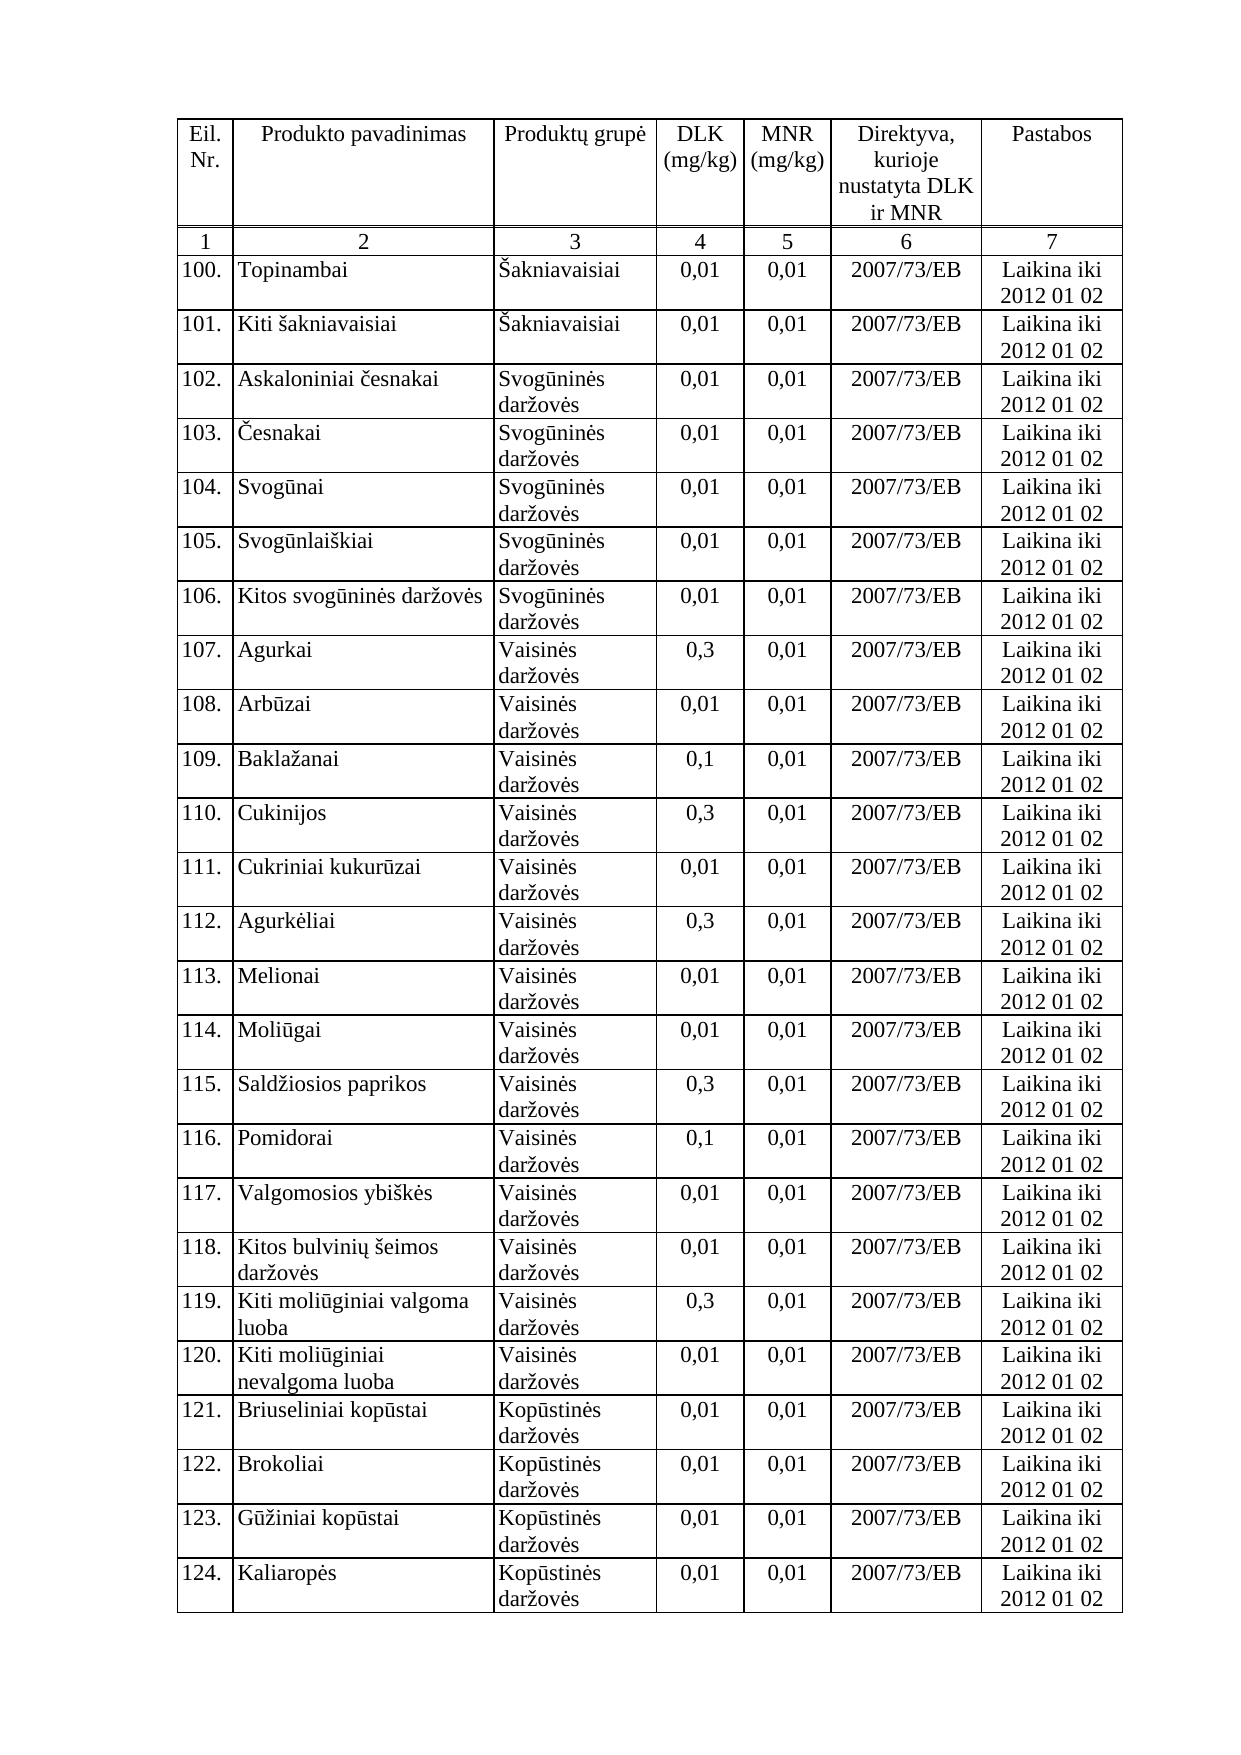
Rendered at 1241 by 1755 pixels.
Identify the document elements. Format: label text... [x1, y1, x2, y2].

table_cell 0,01 [745, 745, 830, 797]
table_cell 2007/73/EB [832, 1287, 981, 1340]
table_cell 0,1 [657, 1125, 743, 1177]
table_cell 2007/73/EB [832, 1396, 981, 1448]
table_cell 0,01 [745, 962, 830, 1014]
table_cell 2007/73/EB [832, 1125, 981, 1177]
table_cell 0,1 [657, 745, 743, 797]
table_cell 0,01 [745, 1287, 830, 1340]
table_cell Svogūnai [234, 473, 493, 526]
table_header Pastabos [982, 120, 1122, 225]
table_cell 0,01 [657, 365, 743, 417]
table_cell 0,01 [745, 907, 830, 960]
table_cell 0,01 [745, 582, 830, 634]
table_cell 2007/73/EB [832, 690, 981, 743]
table_cell 108. [178, 690, 232, 743]
table_cell 0,01 [657, 1396, 743, 1448]
table_cell Kiti šakniavaisiai [234, 311, 493, 363]
table_cell 110. [178, 799, 232, 852]
table_cell Briuseliniai kopūstai [234, 1396, 493, 1448]
table_cell 0,01 [657, 256, 743, 309]
table_cell 0,01 [657, 1233, 743, 1286]
table_cell 107. [178, 636, 232, 689]
table_cell 2007/73/EB [832, 256, 981, 309]
table_cell 2007/73/EB [832, 1559, 981, 1611]
table_cell 2007/73/EB [832, 907, 981, 960]
table_cell 2007/73/EB [832, 853, 981, 906]
table_cell 0,01 [745, 1233, 830, 1286]
table_cell 2007/73/EB [832, 745, 981, 797]
table_cell 2007/73/EB [832, 473, 981, 526]
table_cell 124. [178, 1559, 232, 1611]
table_cell 119. [178, 1287, 232, 1340]
table_cell 0,3 [657, 1070, 743, 1123]
table_cell 0,01 [657, 1016, 743, 1069]
table_cell 0,01 [657, 311, 743, 363]
table_cell 2007/73/EB [832, 582, 981, 634]
table_cell 111. [178, 853, 232, 906]
table_cell 0,01 [745, 1559, 830, 1611]
table_cell 3 [652, 228, 656, 254]
table_cell Saldžiosios paprikos [234, 1070, 493, 1123]
table_cell Brokoliai [234, 1450, 493, 1503]
table_cell Svogūnlaiškiai [234, 528, 493, 580]
table_cell 0,01 [745, 1016, 830, 1069]
table_cell Šakniavaisiai [495, 256, 656, 309]
table_cell Askaloniniai česnakai [234, 365, 493, 417]
table_cell 2007/73/EB [832, 1342, 981, 1394]
table_cell 100. [178, 256, 232, 309]
table_cell 105. [178, 528, 232, 580]
table_header Eil. Nr. [178, 120, 232, 225]
table_cell 0,01 [657, 1505, 743, 1557]
table_cell 7 [1118, 228, 1122, 254]
table_cell 0,01 [745, 853, 830, 906]
table_cell 2007/73/EB [832, 1016, 981, 1069]
table_cell 0,01 [745, 636, 830, 689]
table_cell 115. [178, 1070, 232, 1123]
table_cell 6 [977, 228, 981, 254]
table_cell 0,01 [745, 365, 830, 417]
table_cell 109. [178, 745, 232, 797]
table_cell 7 [982, 228, 986, 254]
table_cell 0,3 [657, 907, 743, 960]
table_cell 2007/73/EB [832, 365, 981, 417]
table_cell 4 [657, 228, 661, 254]
table_cell 118. [178, 1233, 232, 1286]
table_header MNR (mg/kg) [745, 120, 830, 225]
table_header DLK (mg/kg) [657, 120, 743, 225]
table_cell 112. [178, 907, 232, 960]
table_cell 2007/73/EB [832, 1450, 981, 1503]
table_cell Cukinijos [234, 799, 493, 852]
table_cell Arbūzai [234, 690, 493, 743]
table_cell 0,01 [657, 1450, 743, 1503]
table_cell 2007/73/EB [832, 311, 981, 363]
table_header Produktų grupė [495, 120, 656, 225]
table_cell 0,01 [657, 1342, 743, 1394]
table_cell Valgomosios ybiškės [234, 1179, 493, 1231]
table_cell 0,01 [745, 1505, 830, 1557]
table_cell Melionai [234, 962, 493, 1014]
table_cell 121. [178, 1396, 232, 1448]
table_cell 117. [178, 1179, 232, 1231]
table_cell Gūžiniai kopūstai [234, 1505, 493, 1557]
table_cell 2007/73/EB [832, 962, 981, 1014]
table_cell 2007/73/EB [832, 1070, 981, 1123]
table_cell 101. [178, 311, 232, 363]
table_cell 122. [178, 1450, 232, 1503]
table_cell 120. [178, 1342, 232, 1394]
table_cell 102. [178, 365, 232, 417]
table_header Produkto pavadinimas [234, 120, 493, 225]
table_cell 0,01 [745, 1396, 830, 1448]
table_cell 0,01 [657, 690, 743, 743]
table_cell 0,3 [657, 799, 743, 852]
table_cell 0,01 [657, 1179, 743, 1231]
table_cell 0,01 [657, 853, 743, 906]
table_cell 0,01 [657, 419, 743, 472]
table_cell 0,3 [657, 636, 743, 689]
table_cell 106. [178, 582, 232, 634]
table_cell 0,01 [745, 1070, 830, 1123]
table_cell 2007/73/EB [832, 419, 981, 472]
table_cell 0,01 [745, 1450, 830, 1503]
table_cell 2007/73/EB [832, 528, 981, 580]
table_cell 2007/73/EB [832, 636, 981, 689]
table_cell 0,01 [657, 528, 743, 580]
table_cell 0,01 [745, 799, 830, 852]
table_cell 103. [178, 419, 232, 472]
table_cell 0,01 [745, 256, 830, 309]
table_cell 123. [178, 1505, 232, 1557]
table_cell 2007/73/EB [832, 799, 981, 852]
table_cell 104. [178, 473, 232, 526]
table_cell Cukriniai kukurūzai [234, 853, 493, 906]
table_cell 2007/73/EB [832, 1505, 981, 1557]
table_cell 0,01 [745, 419, 830, 472]
table_cell 0,01 [745, 473, 830, 526]
table_cell 0,01 [745, 1125, 830, 1177]
table_cell Baklažanai [234, 745, 493, 797]
table_cell 0,01 [657, 962, 743, 1014]
table_cell Agurkėliai [234, 907, 493, 960]
table_cell Moliūgai [234, 1016, 493, 1069]
table_cell 114. [178, 1016, 232, 1069]
table_cell 2007/73/EB [832, 1233, 981, 1286]
table_cell Topinambai [234, 256, 493, 309]
table_cell 0,01 [745, 528, 830, 580]
table_cell 116. [178, 1125, 232, 1177]
table_cell 0,01 [657, 1559, 743, 1611]
table_cell Pomidorai [234, 1125, 493, 1177]
table_cell 0,01 [745, 690, 830, 743]
table_cell 113. [178, 962, 232, 1014]
table_cell Šakniavaisiai [495, 311, 656, 363]
table_cell 0,01 [745, 1179, 830, 1231]
table_cell 0,01 [657, 473, 743, 526]
table_cell 0,3 [657, 1287, 743, 1340]
table_cell 0,01 [745, 311, 830, 363]
table_cell 0,01 [657, 582, 743, 634]
table_cell 0,01 [745, 1342, 830, 1394]
table_cell 2007/73/EB [832, 1179, 981, 1231]
table_cell Kaliaropės [234, 1559, 493, 1611]
table_cell Česnakai [234, 419, 493, 472]
table_cell Agurkai [234, 636, 493, 689]
table_cell Kitos svogūninės daržovės [234, 582, 493, 634]
